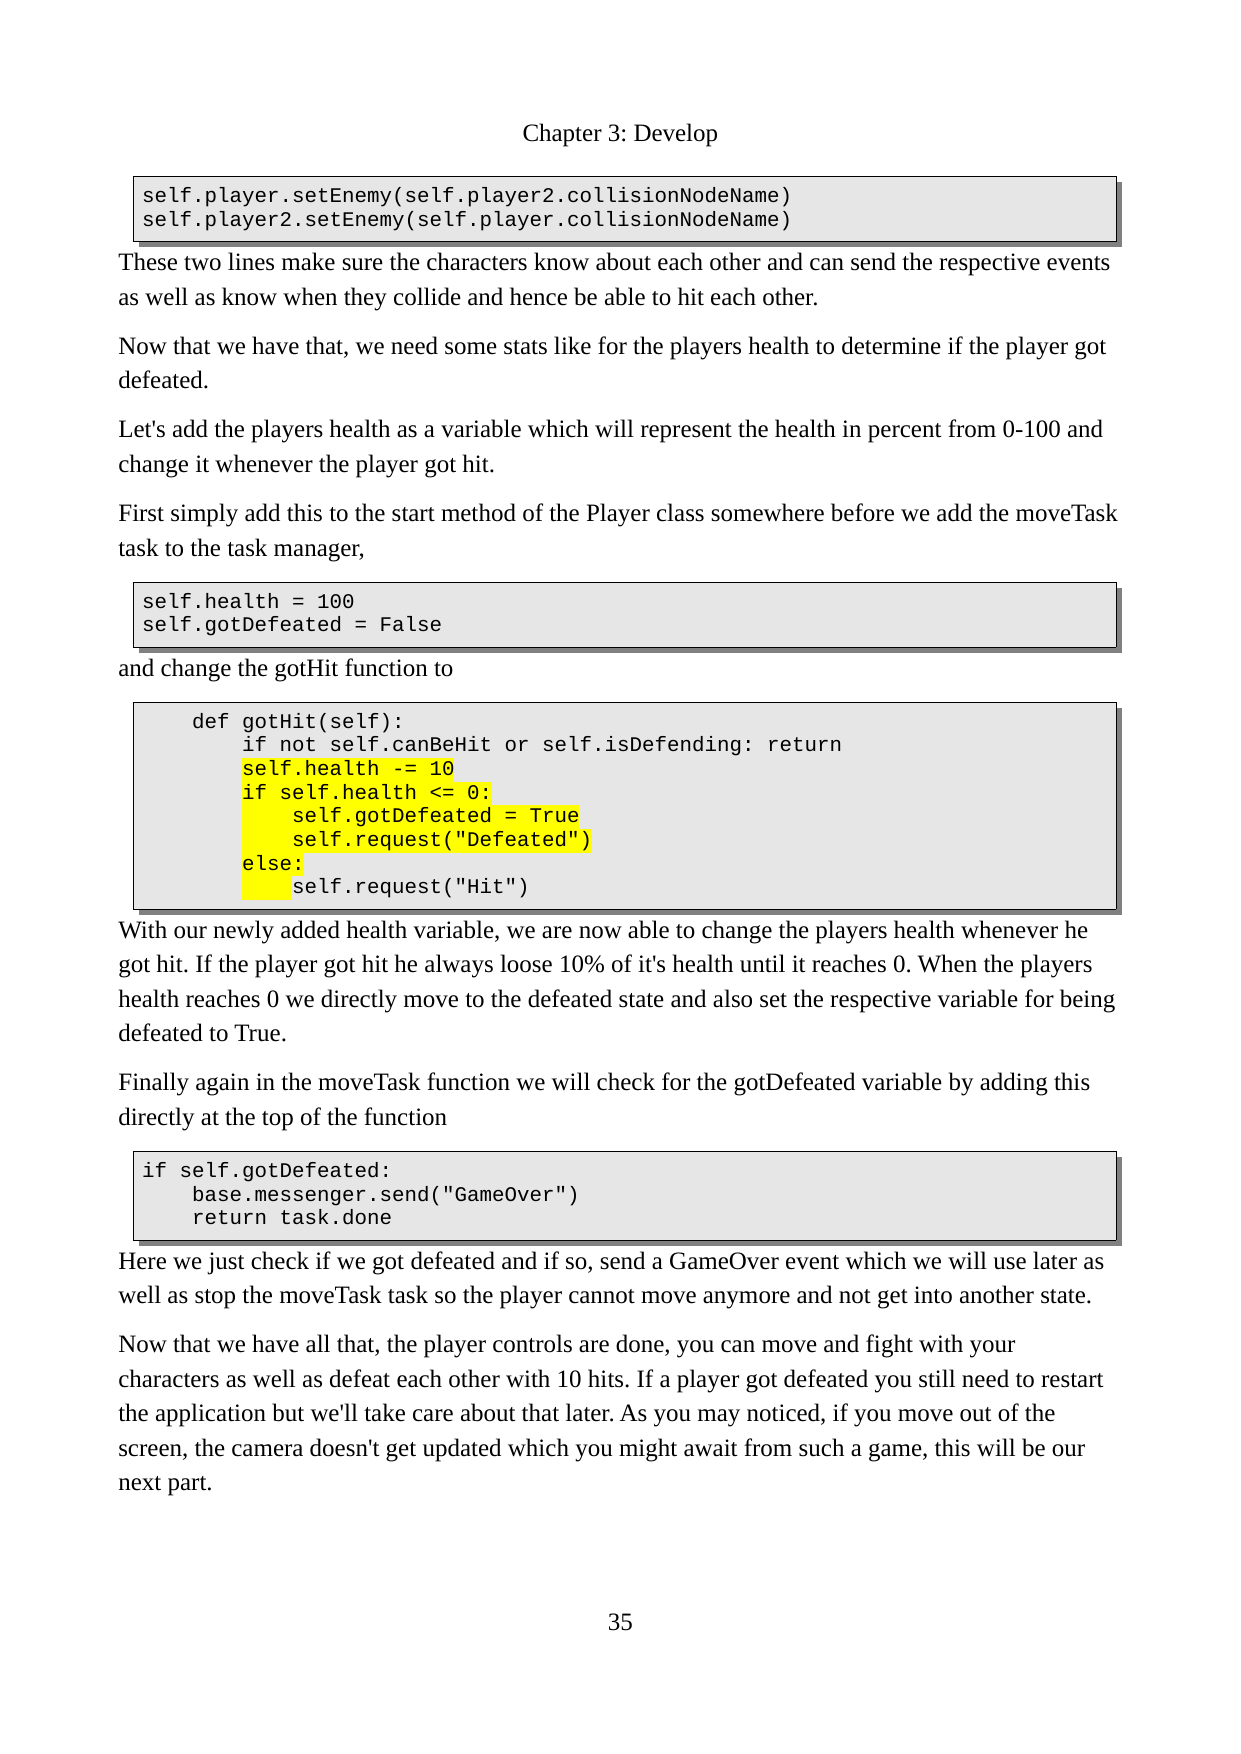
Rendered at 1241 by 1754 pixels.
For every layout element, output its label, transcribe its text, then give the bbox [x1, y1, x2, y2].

text self.gotDefeated = False [134, 605, 1116, 647]
text def gotHit(self): [134, 703, 1116, 726]
text self.health -= 10 [134, 749, 1116, 773]
text Finally again in the moveTask function we will check for the gotDefeated variable by adding this directly at the top of the function [118, 1067, 1122, 1131]
text self.gotDefeated = True [134, 796, 1116, 820]
text and change the gotHit function to [118, 653, 1122, 682]
text self.player2.setEnemy(self.player.collisionNodeName) [134, 200, 1116, 241]
text These two lines make sure the characters know about each other and can send the respective events as well as know when they collide and hence be able to hit each other. [118, 247, 1122, 311]
text Here we just check if we got defeated and if so, send a GameOver event which we will use later as well as stop the moveTask task so the player cannot move anymore and not get into another state. [118, 1246, 1122, 1309]
text else: [134, 844, 1116, 867]
text Now that we have that, we need some stats like for the players health to determine if the player got defeated. [118, 331, 1122, 394]
text base.messenger.send("GameOver") [134, 1174, 1116, 1198]
text Now that we have all that, the player controls are done, you can move and fight with your characters as well as defeat each other with 10 hits. If a player got defeated you still need to restart the application but we'll take care about that later. As you may noticed, if you move out of the screen, the camera doesn't get updated which you might await from such a game, this will be our next part. [118, 1329, 1122, 1496]
text if self.gotDefeated: [134, 1152, 1116, 1174]
text First simply add this to the start method of the Player class somewhere before we add the moveTask task to the task manager, [118, 498, 1122, 561]
text return task.done [134, 1198, 1116, 1240]
text self.request("Defeated") [134, 820, 1116, 844]
text self.request("Hit") [134, 867, 1116, 909]
text With our newly added health variable, we are now able to change the players health whenever he got hit. If the player got hit he always loose 10% of it's health until it reaches 0. When the players health reaches 0 we directly move to the defeated state and also set the respective variable for being defeated to True. [118, 915, 1122, 1047]
text self.health = 100 [134, 583, 1116, 605]
text if self.health <= 0: [134, 773, 1116, 796]
text if not self.canBeHit or self.isDefending: return [134, 726, 1116, 749]
text self.player.setEnemy(self.player2.collisionNodeName) [134, 177, 1116, 200]
text Let's add the players health as a variable which will represent the health in percent from 0-100 and change it whenever the player got hit. [118, 414, 1122, 478]
